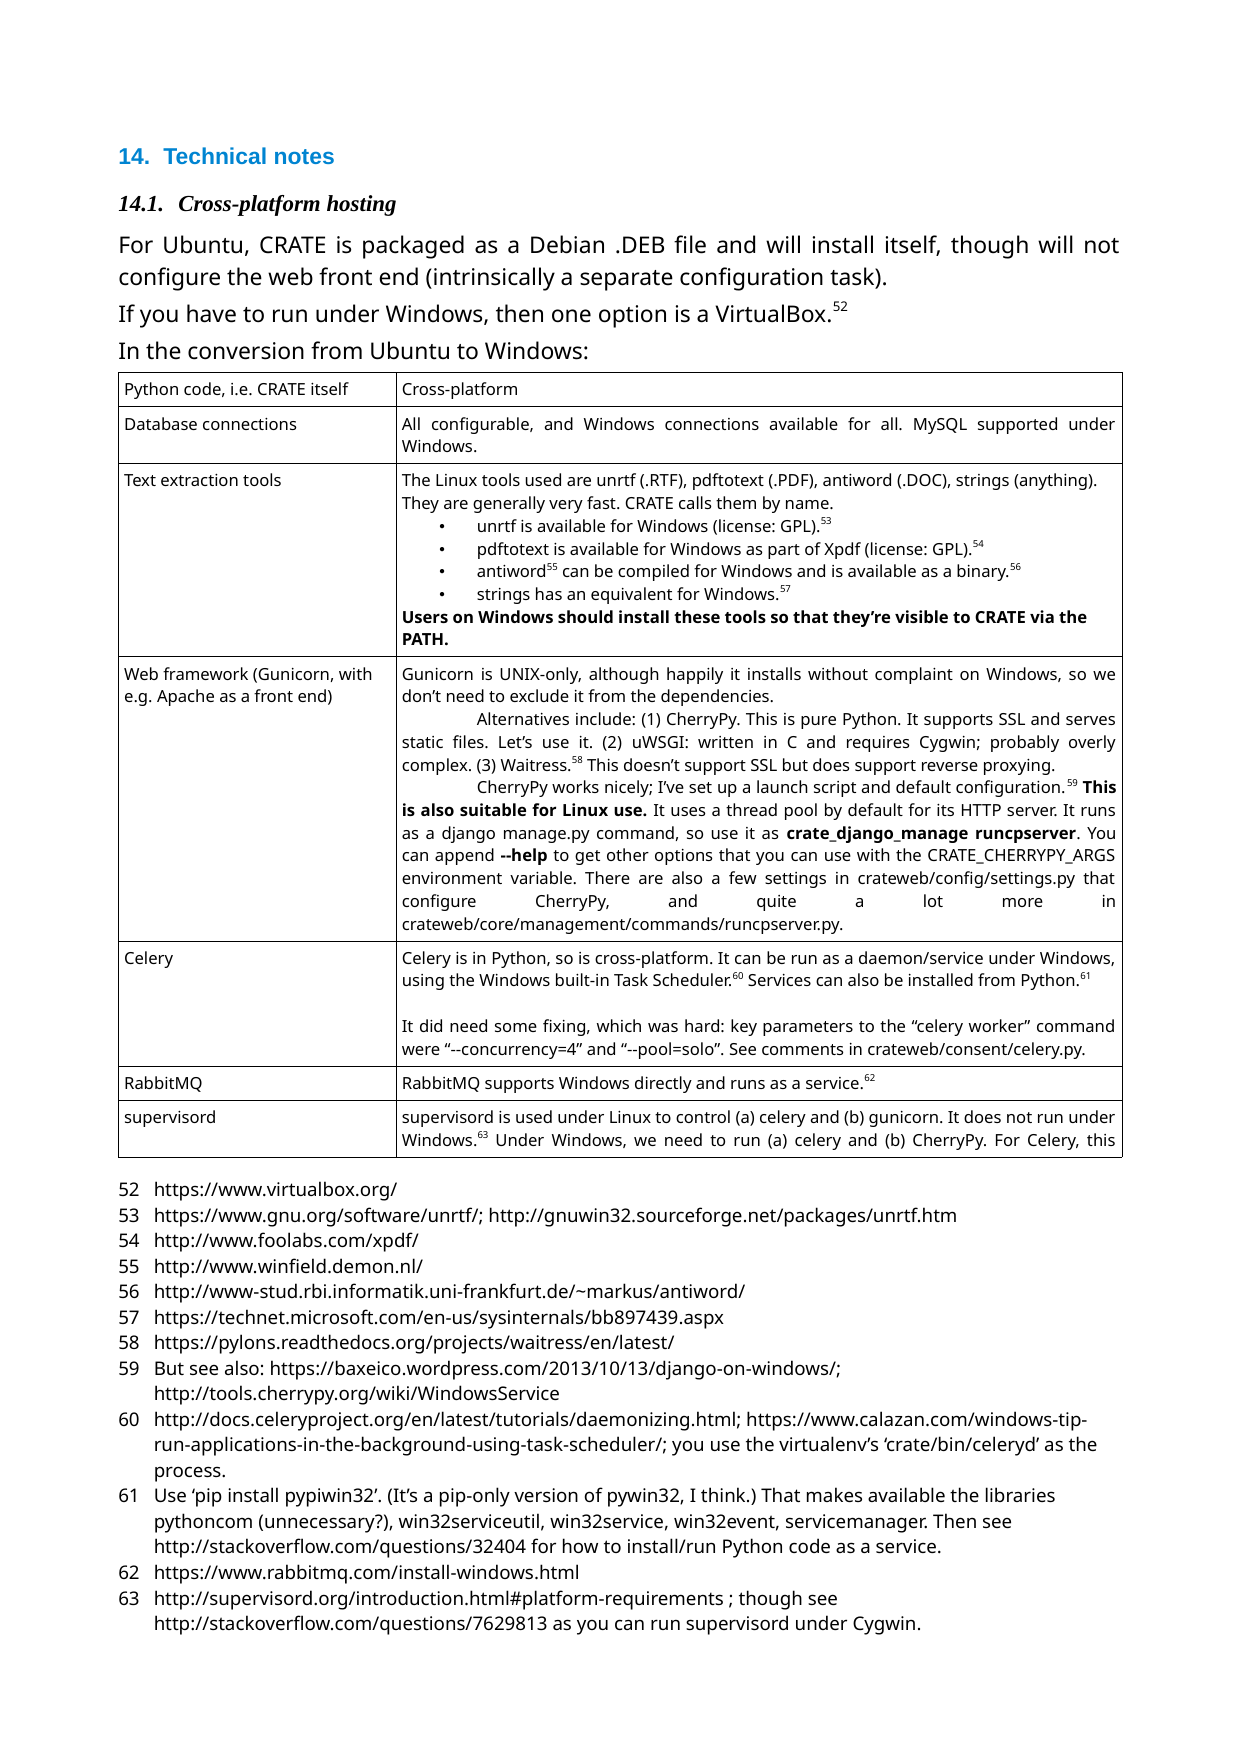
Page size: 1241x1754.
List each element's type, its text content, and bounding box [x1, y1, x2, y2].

text In the conversion from Ubuntu to Windows: [118, 335, 1122, 366]
table_cell supervisord is used under Linux to control (a) celery and (b) gunicorn. It does not run under Windows. Under Windows, we need to run (a) celery and (b) CherryPy. For Celery, this [397, 1101, 1122, 1157]
table_cell supervisord [119, 1101, 396, 1157]
table_cell Web framework (Gunicorn, with e.g. Apache as a front end) [119, 657, 396, 941]
text If you have to run under Windows, then one option is a VirtualBox. [118, 298, 1122, 329]
table_cell Database connections [119, 407, 396, 463]
text https://www.virtualbox.org/ [118, 1176, 1122, 1202]
table_header Python code, i.e. CRATE itself [119, 373, 396, 406]
subtitle Technical notes [118, 143, 1122, 169]
table_cell The Linux tools used are unrtf (.RTF), pdftotext (.PDF), antiword (.DOC), strings (anything). They are generally very fast. CRATE calls them by name. unrtf is available for Windows (license: GPL). pdftotext is available for Windows as part of Xpdf (license: GPL). antiword can be compiled for Windows and is available as a binary. strings has an equivalent for Windows. Users on Windows should install these tools so that they’re visible to CRATE via the PATH. [397, 464, 1122, 656]
table_cell Text extraction tools [119, 464, 396, 656]
table_cell Gunicorn is UNIX-only, although happily it installs without complaint on Windows, so we don’t need to exclude it from the dependencies. Alternatives include: (1) CherryPy. This is pure Python. It supports SSL and serves static files. Let’s use it. (2) uWSGI: written in C and requires Cygwin; probably overly complex. (3) Waitress. This doesn’t support SSL but does support reverse proxying. CherryPy works nicely; I’ve set up a launch script and default configuration. This is also suitable for Linux use. It uses a thread pool by default for its HTTP server. It runs as a django manage.py command, so use it as crate_django_manage runcpserver. You can append --help to get other options that you can use with the CRATE_CHERRYPY_ARGS environment variable. There are also a few settings in crateweb/config/settings.py that configure CherryPy, and quite a lot more in crateweb/core/management/commands/runcpserver.py. [397, 657, 1122, 941]
table_cell RabbitMQ [119, 1067, 396, 1100]
table_cell Celery is in Python, so is cross-platform. It can be run as a daemon/service under Windows, using the Windows built-in Task Scheduler. Services can also be installed from Python. It did need some fixing, which was hard: key parameters to the “celery worker” command were “--concurrency=4” and “--pool=solo”. See comments in crateweb/consent/celery.py. [397, 942, 1122, 1066]
table_cell RabbitMQ supports Windows directly and runs as a service. [397, 1067, 1122, 1100]
table_cell All configurable, and Windows connections available for all. MySQL supported under Windows. [397, 407, 1122, 463]
table_cell Celery [119, 942, 396, 1066]
table_header Cross-platform [397, 373, 1122, 406]
text For Ubuntu, CRATE is packaged as a Debian .DEB file and will install itself, though will not configure the web front end (intrinsically a separate configuration task). [118, 229, 1122, 292]
subtitle Cross-platform hosting [118, 190, 1122, 217]
